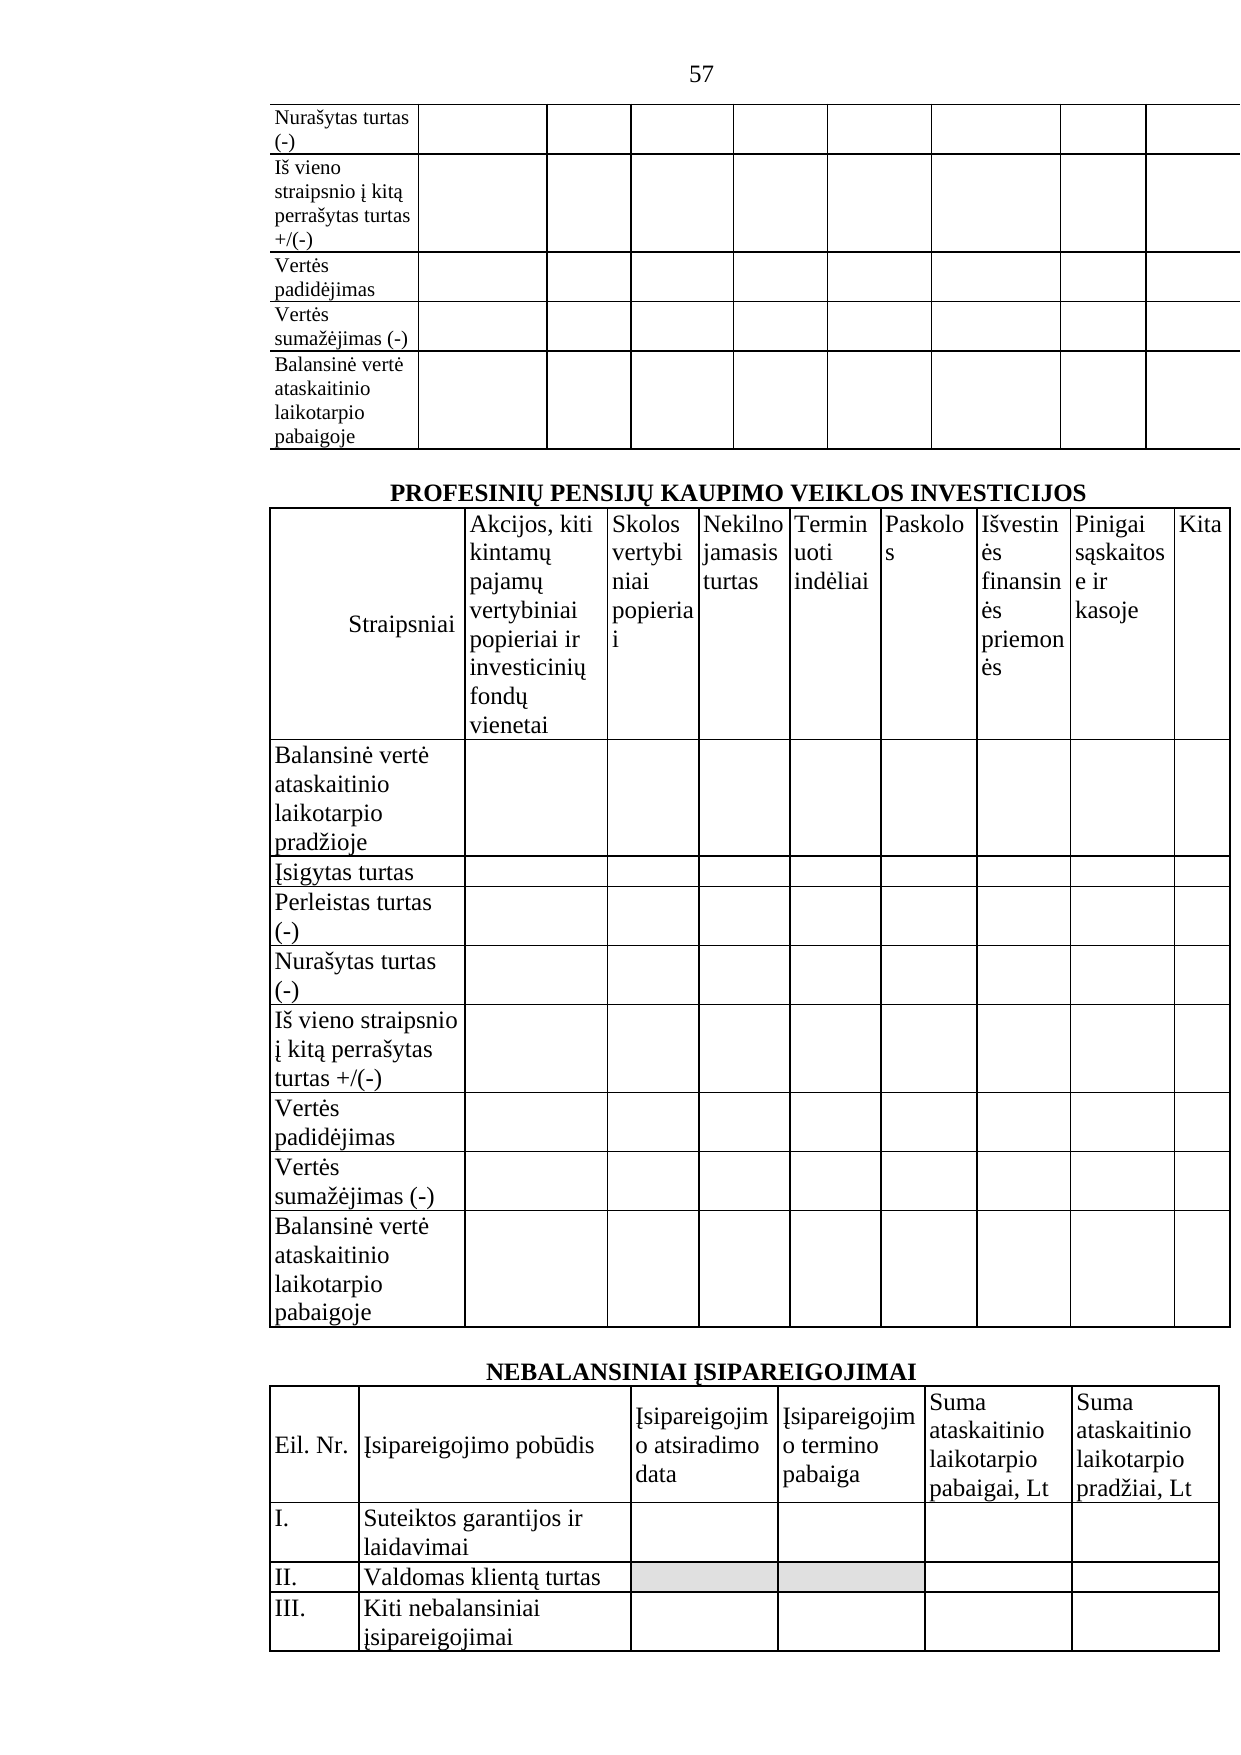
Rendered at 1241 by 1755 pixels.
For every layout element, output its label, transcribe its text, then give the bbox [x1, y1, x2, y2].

table_cell [791, 887, 880, 945]
table_cell [1175, 1005, 1229, 1092]
table_cell [419, 253, 546, 301]
table_cell [791, 1093, 880, 1151]
table_cell [632, 253, 733, 301]
table_cell [1175, 946, 1229, 1004]
table_cell [700, 887, 789, 945]
table_cell [791, 946, 880, 1004]
table_cell [791, 857, 880, 886]
text NEBALANSINIAI ĮSIPAREIGOJIMAI [222, 1357, 1181, 1385]
table_cell [1147, 105, 1240, 153]
table_cell Iš vieno straipsnio į kitą perrašytas turtas +/(-) [271, 1005, 464, 1092]
table_header Eil. Nr. [271, 1387, 358, 1502]
table_cell [1073, 1563, 1218, 1591]
table_cell [882, 1005, 976, 1092]
table_cell [1147, 352, 1240, 448]
table_cell [1175, 857, 1229, 886]
table_cell [828, 105, 931, 153]
table_cell Suteiktos garantijos ir laidavimai [360, 1503, 630, 1561]
table_cell [1175, 887, 1229, 945]
table_cell [466, 1005, 607, 1092]
table_cell [608, 887, 698, 945]
table_cell [1175, 1093, 1229, 1151]
table_cell Vertės padidėjimas [271, 1093, 464, 1151]
table_cell [882, 1093, 976, 1151]
table_header Nekilnojamasis turtas [700, 509, 789, 739]
table_cell [632, 1593, 777, 1650]
table_cell [791, 1211, 880, 1326]
table_cell [779, 1503, 924, 1561]
table_cell [1073, 1593, 1218, 1650]
table_cell [978, 1152, 1070, 1210]
table_cell [1061, 155, 1145, 251]
table_cell [932, 105, 1060, 153]
table_cell [1071, 887, 1174, 945]
table_cell [700, 740, 789, 855]
table_cell [932, 253, 1060, 301]
table_cell [926, 1563, 1071, 1591]
table_cell [548, 352, 630, 448]
table_cell [734, 105, 827, 153]
table_cell [734, 253, 827, 301]
table_cell [882, 946, 976, 1004]
table_cell I. [271, 1503, 358, 1561]
table_cell [1071, 946, 1174, 1004]
table_cell [882, 857, 976, 886]
table_cell [734, 155, 827, 251]
table_cell [700, 1152, 789, 1210]
table_cell [466, 1093, 607, 1151]
table_cell [932, 352, 1060, 448]
table_cell [978, 887, 1070, 945]
table_cell III. [271, 1593, 358, 1650]
table_cell Nurašytas turtas (-) [271, 946, 464, 1004]
table_cell [608, 1152, 698, 1210]
table_cell [1147, 302, 1240, 350]
table_cell [791, 1005, 880, 1092]
table_cell [734, 302, 827, 350]
table_cell Vertės sumažėjimas (-) [271, 1152, 464, 1210]
table_cell [608, 946, 698, 1004]
table_cell [828, 352, 931, 448]
table_cell [466, 740, 607, 855]
table_cell [1175, 1211, 1229, 1326]
table_cell [828, 253, 931, 301]
table_header Terminuoti indėliai [791, 509, 880, 739]
table_cell II. [271, 1563, 358, 1591]
table_cell [1061, 253, 1145, 301]
table_cell [632, 302, 733, 350]
table_header Įsipareigojimo pobūdis [360, 1387, 630, 1502]
table_cell [932, 302, 1060, 350]
table_cell [882, 887, 976, 945]
table_cell [700, 946, 789, 1004]
table_cell [632, 105, 733, 153]
table_cell [1147, 253, 1240, 301]
table_header Išvestinės finansinės priemonės [978, 509, 1070, 739]
table_cell [608, 740, 698, 855]
table_header Pinigai sąskaitose ir kasoje [1071, 509, 1174, 739]
table_cell Perleistas turtas (-) [271, 887, 464, 945]
text PROFESINIŲ PENSIJŲ KAUPIMO VEIKLOS INVESTICIJOS [222, 478, 1181, 507]
table_cell [828, 302, 931, 350]
table_cell [791, 740, 880, 855]
table_header Suma ataskaitinio laikotarpio pradžiai, Lt [1073, 1387, 1218, 1502]
table_cell Balansinė vertė ataskaitinio laikotarpio pradžioje [271, 740, 464, 855]
table_cell [734, 352, 827, 448]
table_cell [548, 155, 630, 251]
table_cell Įsigytas turtas [271, 857, 464, 886]
table_cell [1071, 1005, 1174, 1092]
table_cell [926, 1593, 1071, 1650]
table_cell [632, 1563, 777, 1591]
table_header Akcijos, kiti kintamų pajamų vertybiniai popieriai ir investicinių fondų vienetai [466, 509, 607, 739]
table_cell [466, 1152, 607, 1210]
table_cell Nurašytas turtas (-) [270, 105, 418, 153]
table_cell [466, 857, 607, 886]
table_cell [466, 946, 607, 1004]
table_cell [1061, 302, 1145, 350]
table_cell [419, 352, 546, 448]
table_cell [1175, 740, 1229, 855]
table_cell [791, 1152, 880, 1210]
table_cell [466, 887, 607, 945]
table_cell [779, 1563, 924, 1591]
table_cell [1175, 1152, 1229, 1210]
table_cell [1061, 352, 1145, 448]
table_cell [1071, 1152, 1174, 1210]
table_cell [1071, 740, 1174, 855]
table_cell [882, 1152, 976, 1210]
table_cell [828, 155, 931, 251]
table_cell [419, 105, 546, 153]
table_cell [926, 1503, 1071, 1561]
table_cell [548, 105, 630, 153]
table_header Įsipareigojimo termino pabaiga [779, 1387, 924, 1502]
table_cell [548, 253, 630, 301]
table_cell [978, 946, 1070, 1004]
table_cell [608, 1211, 698, 1326]
table_cell [978, 1093, 1070, 1151]
table_cell Iš vieno straipsnio į kitą perrašytas turtas +/(-) [270, 155, 418, 251]
table_cell [548, 302, 630, 350]
table_cell [700, 857, 789, 886]
table_cell [419, 155, 546, 251]
table_cell [466, 1211, 607, 1326]
table_cell [1073, 1503, 1218, 1561]
table_cell [978, 1211, 1070, 1326]
table_cell [608, 1005, 698, 1092]
table_cell [700, 1093, 789, 1151]
table_header Paskolos [882, 509, 976, 739]
table_cell [932, 155, 1060, 251]
table_cell [978, 857, 1070, 886]
table_cell Valdomas klientą turtas [360, 1563, 630, 1591]
table_cell [700, 1005, 789, 1092]
table_cell [608, 1093, 698, 1151]
table_header Straipsniai [271, 509, 464, 739]
table_cell [1071, 857, 1174, 886]
table_cell [700, 1211, 789, 1326]
table_cell [882, 1211, 976, 1326]
table_cell [978, 740, 1070, 855]
table_cell [419, 302, 546, 350]
table_cell Kiti nebalansiniai įsipareigojimai [360, 1593, 630, 1650]
table_cell Balansinė vertė ataskaitinio laikotarpio pabaigoje [270, 352, 418, 448]
table_cell [1147, 155, 1240, 251]
table_cell [978, 1005, 1070, 1092]
table_cell [779, 1593, 924, 1650]
table_cell [632, 155, 733, 251]
table_cell [632, 1503, 777, 1561]
table_header Kita [1175, 509, 1229, 739]
table_cell [882, 740, 976, 855]
table_cell Balansinė vertė ataskaitinio laikotarpio pabaigoje [271, 1211, 464, 1326]
table_cell [1061, 105, 1145, 153]
table_header Įsipareigojimo atsiradimo data [632, 1387, 777, 1502]
table_cell [632, 352, 733, 448]
table_cell [1071, 1211, 1174, 1326]
table_cell [1071, 1093, 1174, 1151]
table_header Skolos vertybiniai popieriai [608, 509, 698, 739]
table_cell Vertės padidėjimas [270, 253, 418, 301]
table_header Suma ataskaitinio laikotarpio pabaigai, Lt [926, 1387, 1071, 1502]
table_cell Vertės sumažėjimas (-) [270, 302, 418, 350]
table_cell [608, 857, 698, 886]
